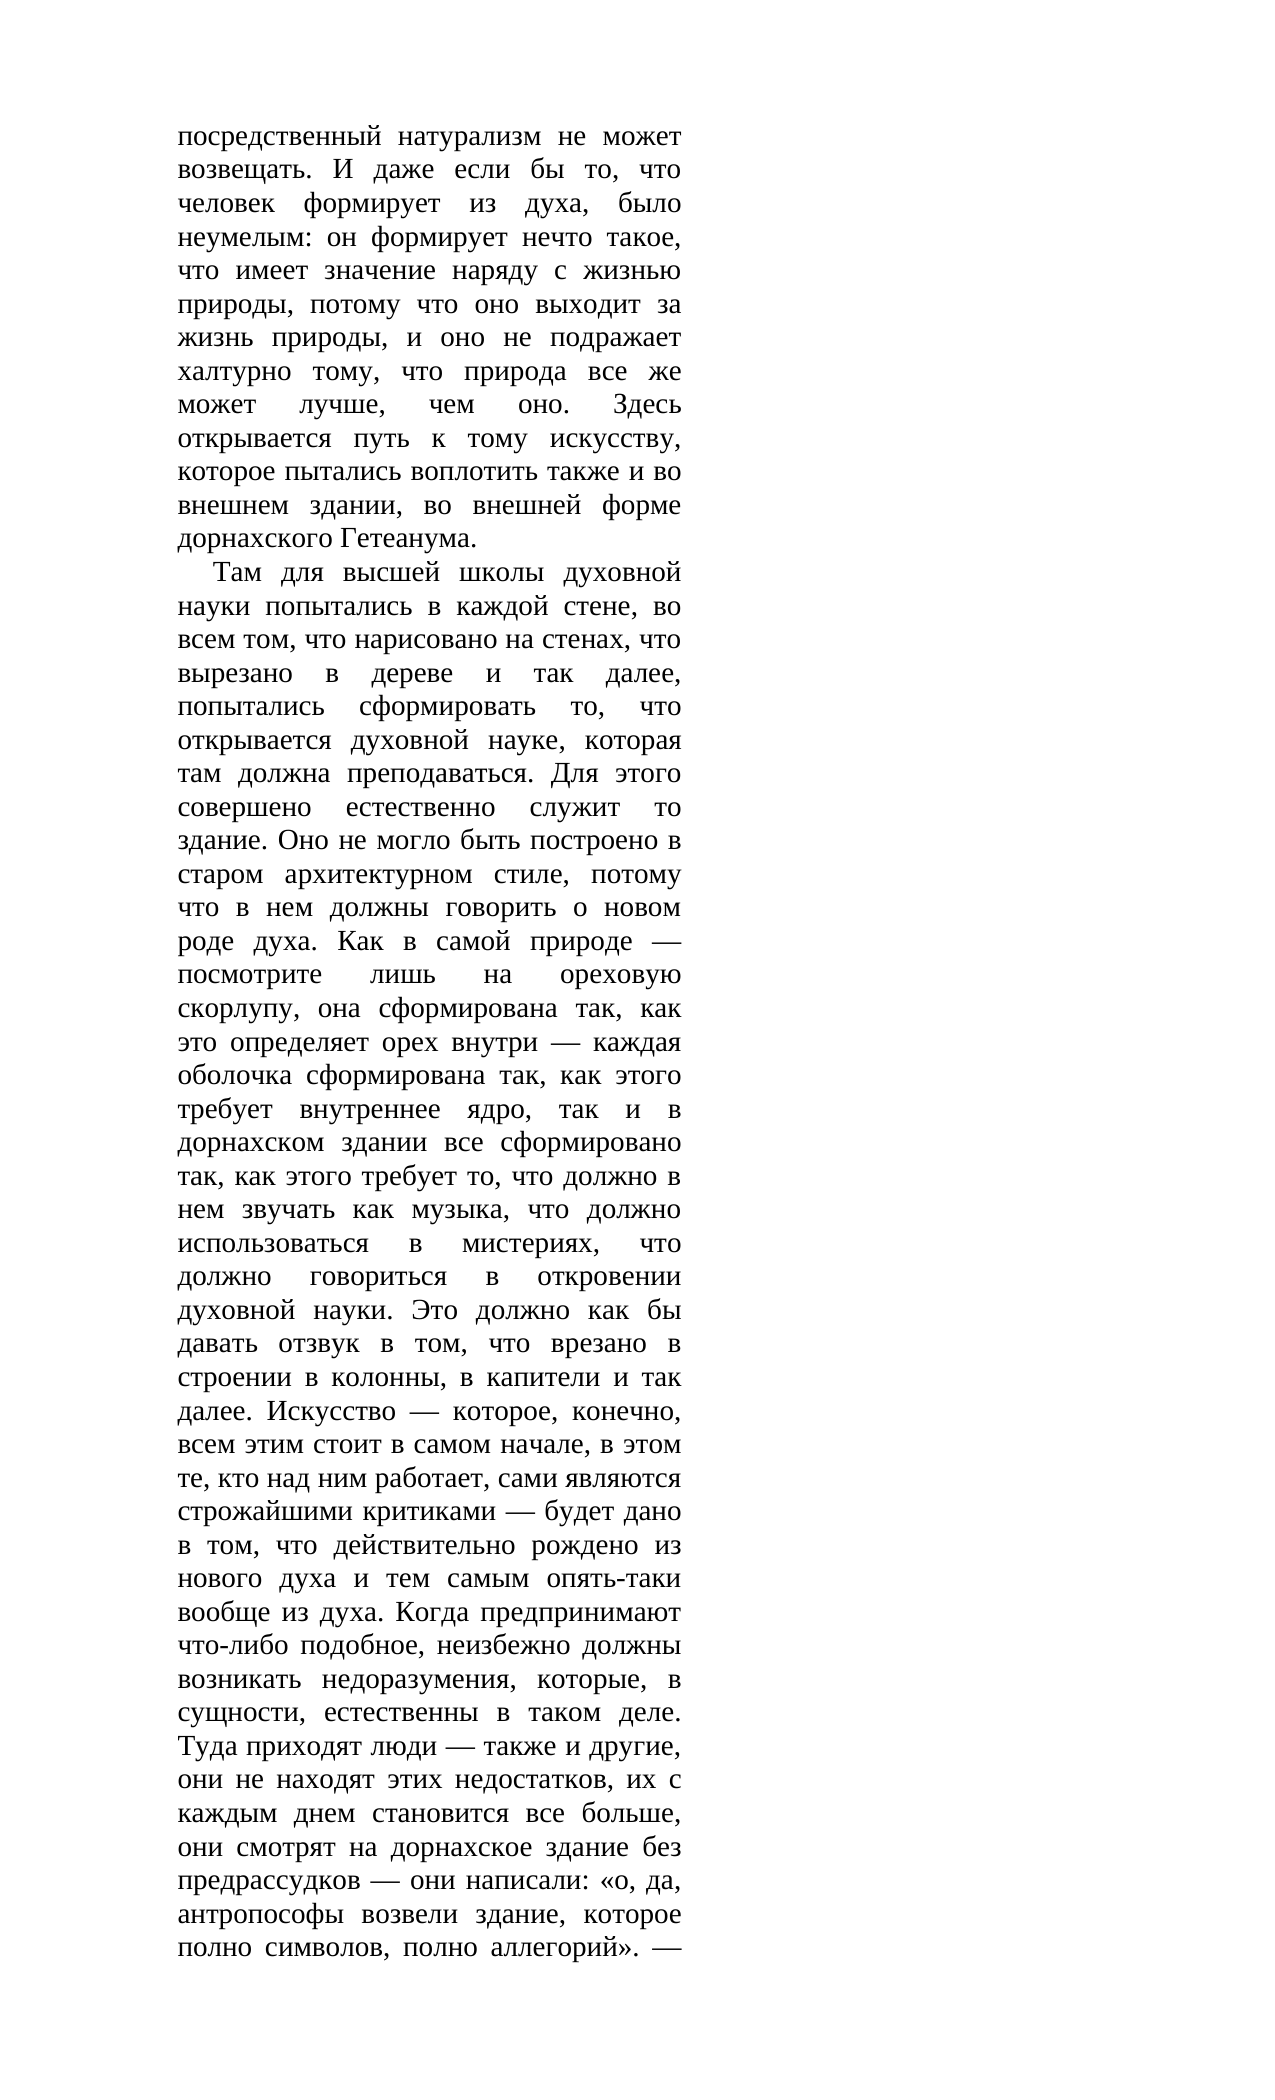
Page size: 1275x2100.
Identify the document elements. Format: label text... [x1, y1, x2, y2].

table_header [682, 118, 1186, 1963]
table_header посредственный натурализм не может возвещать. И даже если бы то, что человек формирует из духа, было неумелым: он формирует нечто такое, что имеет значение наряду с жизнью природы, потому что оно выходит за жизнь природы, и оно не подражает халтурно тому, что природа все же может лучше, чем оно. Здесь открывается путь к тому искусству, которое пытались воплотить также и во внешнем здании, во внешней форме дорнахского Гетеанума. Там для высшей школы духовной науки попытались в каждой стене, во всем том, что нарисовано на стенах, что вырезано в дереве и так далее, попытались сформировать то, что открывается духовной науке, которая там должна преподаваться. Для этого совершено естественно служит то здание. Оно не могло быть построено в старом архитектурном стиле, потому что в нем должны говорить о новом роде духа. Как в самой природе — посмотрите лишь на ореховую скорлупу, она сформирована так, как это определяет орех внутри — каждая оболочка сформирована так, как этого требует внутреннее ядро, так и в дорнахском здании все сформировано так, как этого требует то, что должно в нем звучать как музыка, что должно использоваться в мистериях, что должно говориться в откровении духовной науки. Это должно как бы давать отзвук в том, что врезано в строении в колонны, в капители и так далее. Искусство — которое, конечно, всем этим стоит в самом начале, в этом те, кто над ним работает, сами являются строжайшими критиками — будет дано в том, что действительно рождено из нового духа и тем самым опять-таки вообще из духа. Когда предпринимают что-либо подобное, неизбежно должны возникать недоразумения, которые, в сущности, естественны в таком деле. Туда приходят люди — также и другие, они не находят этих недостатков, их с каждым днем становится все больше, они смотрят на дорнахское здание без предрассудков — они написали: «о, да, антропософы возвели здание, которое полно символов, полно аллегорий». — [177, 118, 682, 1963]
